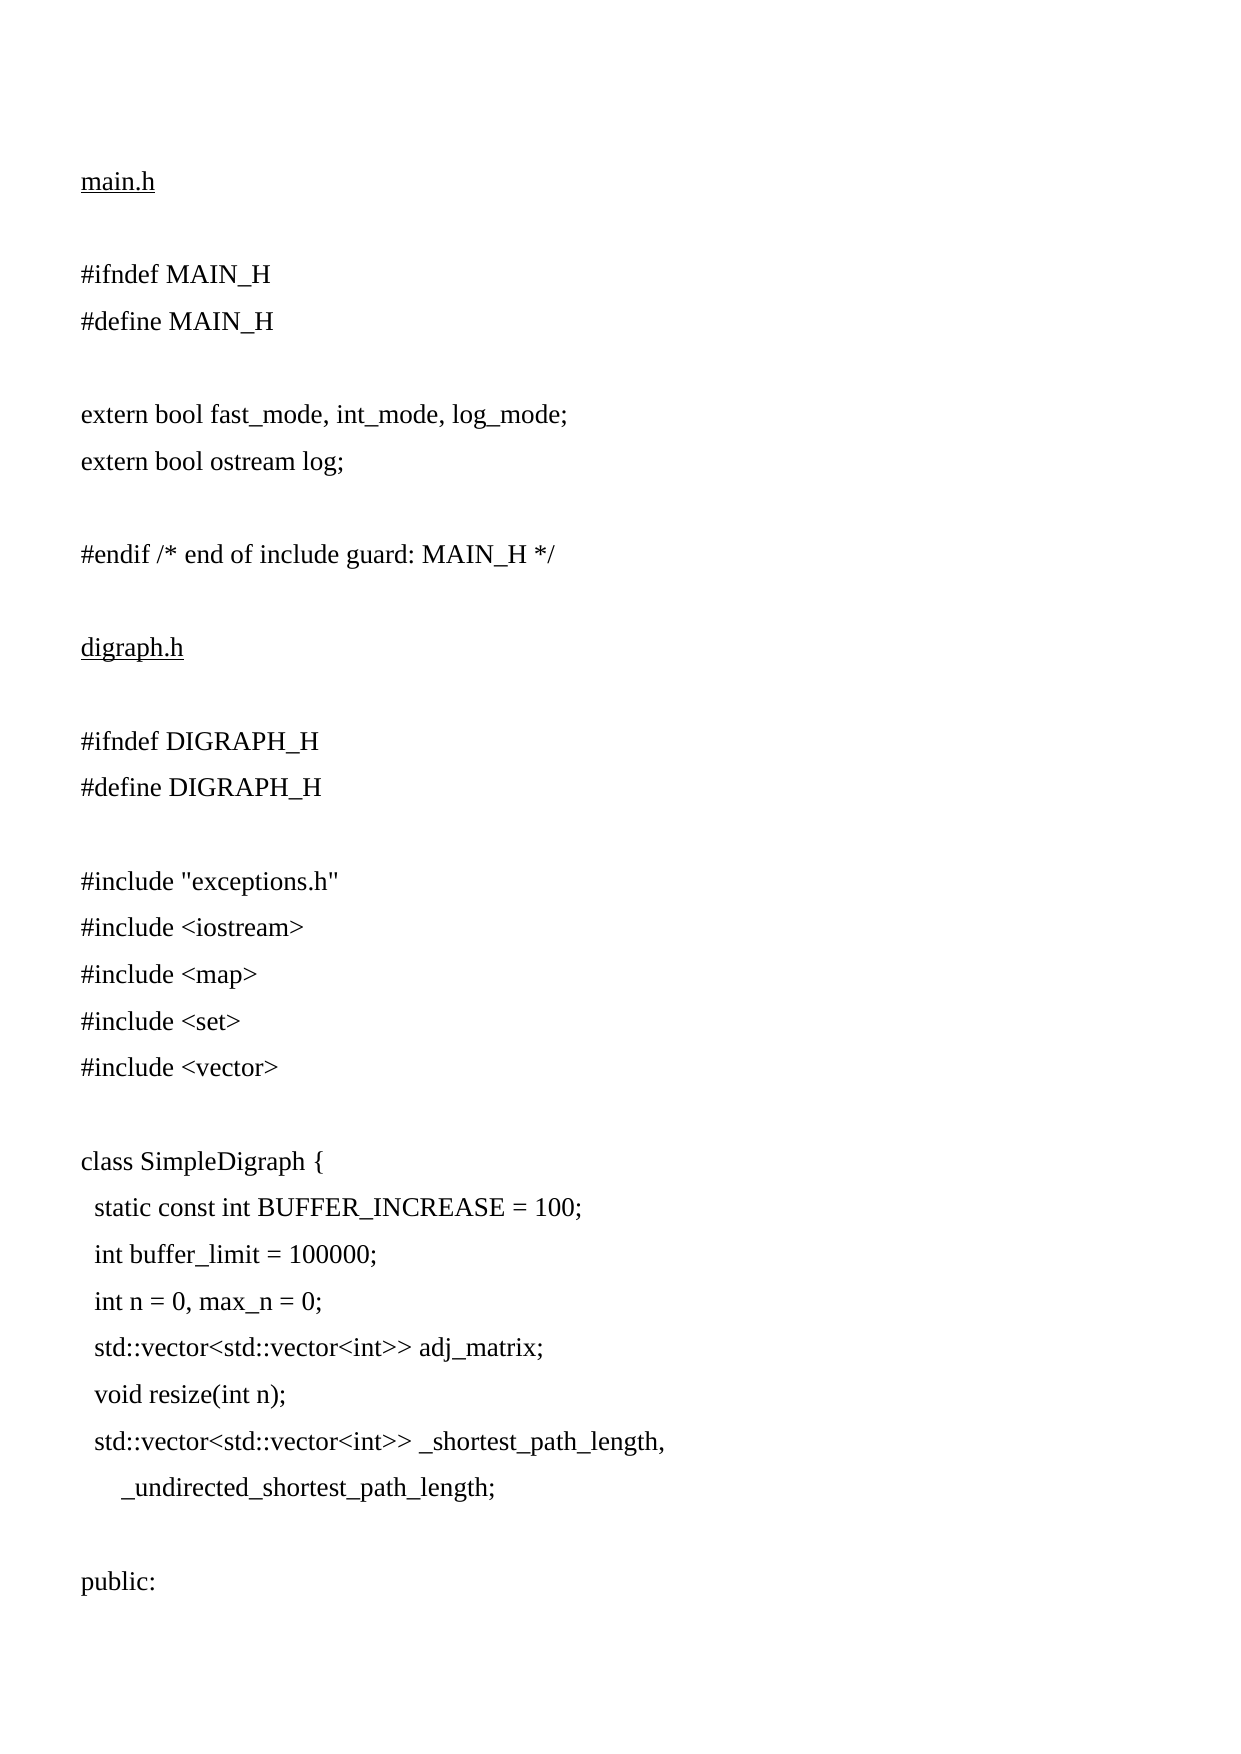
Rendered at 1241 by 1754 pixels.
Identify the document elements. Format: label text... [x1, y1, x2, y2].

list extern bool ostream log; [81, 445, 1122, 476]
list std::vector<std::vector<int>> _shortest_path_length, [81, 1425, 1122, 1456]
list #ifndef DIGRAPH_H [81, 725, 1122, 756]
list #ifndef MAIN_H [81, 258, 1122, 289]
list #define MAIN_H [81, 305, 1122, 336]
list #define DIGRAPH_H [81, 771, 1122, 803]
list extern bool fast_mode, int_mode, log_mode; [81, 398, 1122, 429]
list static const int BUFFER_INCREASE = 100; [81, 1191, 1122, 1223]
list std::vector<std::vector<int>> adj_matrix; [81, 1331, 1122, 1363]
list _undirected_shortest_path_length; [81, 1471, 1122, 1503]
list #include "exceptions.h" [81, 865, 1122, 896]
list digraph.h [81, 631, 1122, 663]
list int buffer_limit = 100000; [81, 1238, 1122, 1269]
list main.h [81, 165, 1122, 196]
list #include <map> [81, 958, 1122, 989]
list public: [81, 1565, 1122, 1596]
list #endif /* end of include guard: MAIN_H */ [81, 538, 1122, 569]
list #include <set> [81, 1005, 1122, 1036]
list #include <vector> [81, 1051, 1122, 1083]
list void resize(int n); [81, 1378, 1122, 1409]
list class SimpleDigraph { [81, 1145, 1122, 1176]
list int n = 0, max_n = 0; [81, 1285, 1122, 1316]
list #include <iostream> [81, 911, 1122, 943]
